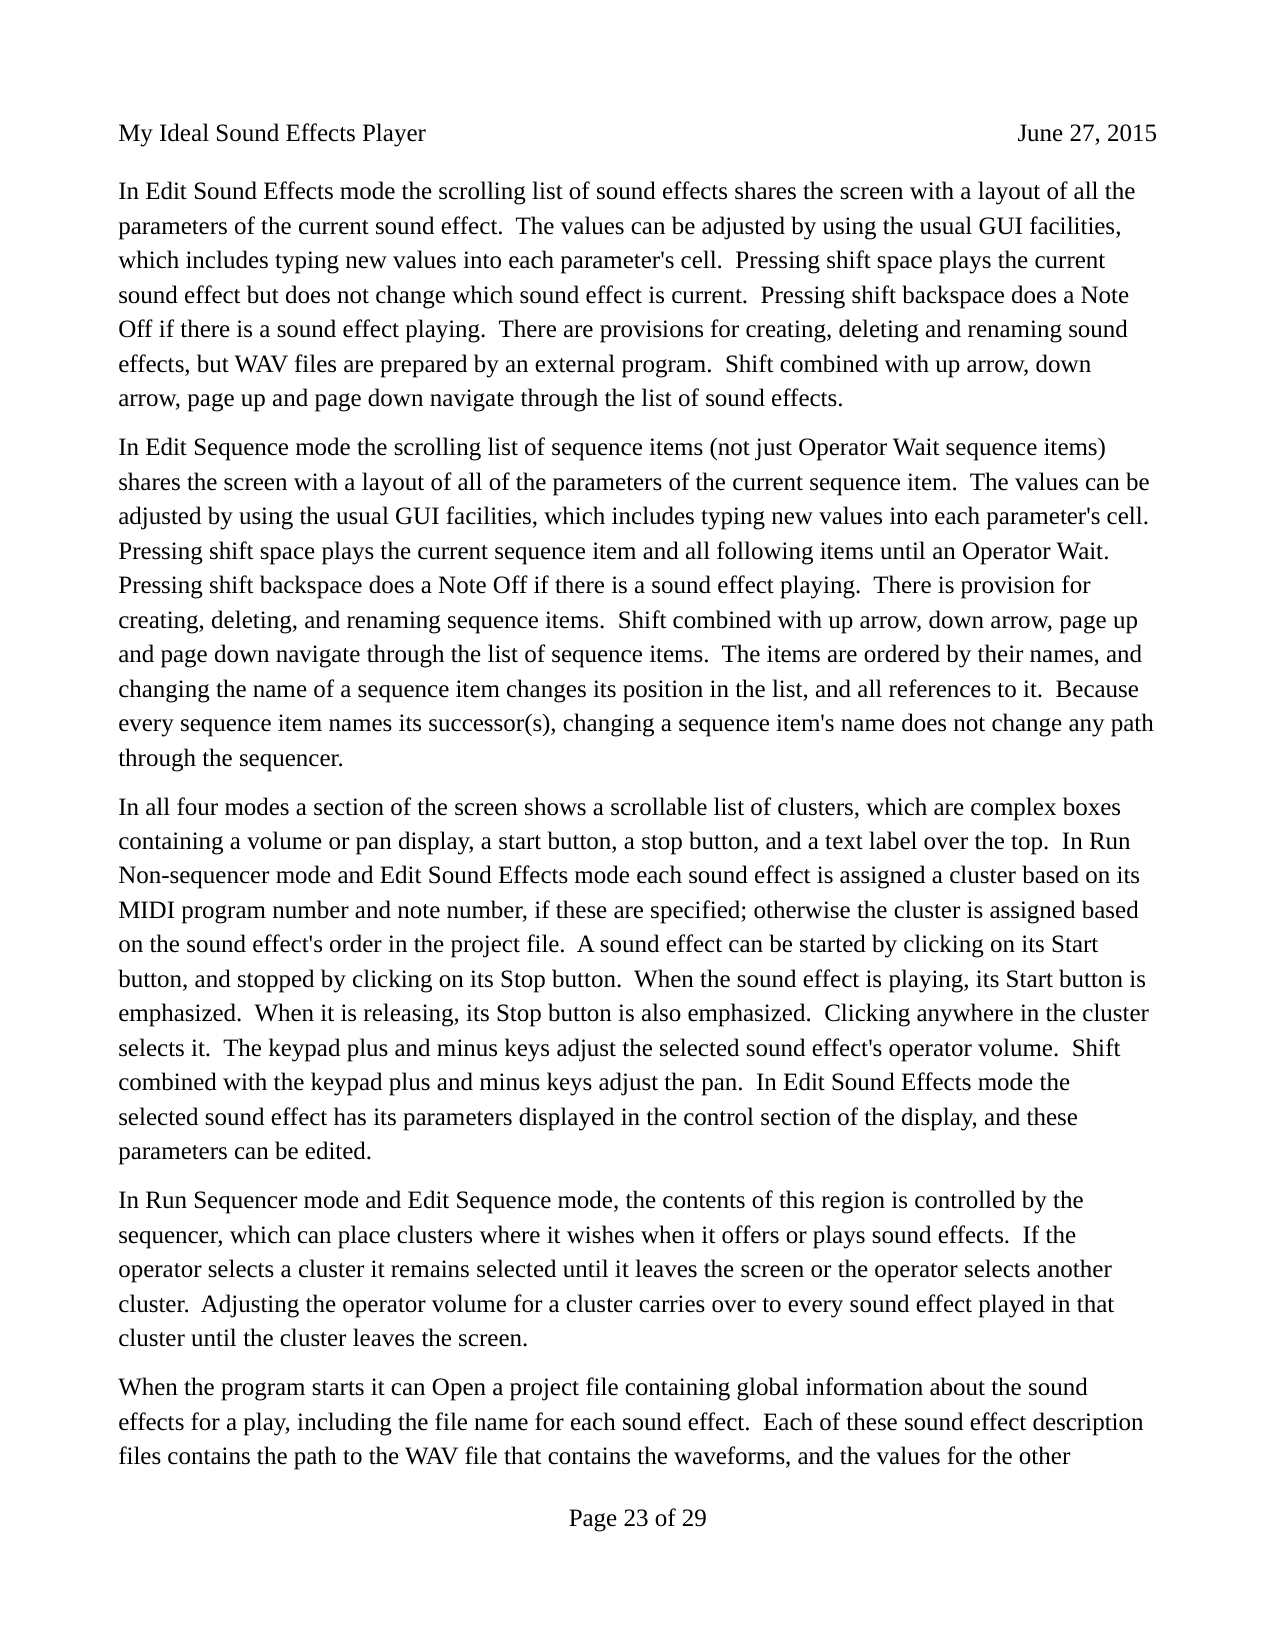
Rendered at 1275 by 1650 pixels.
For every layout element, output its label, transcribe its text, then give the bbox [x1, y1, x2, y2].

text When the program starts it can Open a project file containing global information about the sound effects for a play, including the file name for each sound effect. Each of these sound effect description files contains the path to the WAV file that contains the waveforms, and the values for the other [118, 1372, 1157, 1470]
text In all four modes a section of the screen shows a scrollable list of clusters, which are complex boxes containing a volume or pan display, a start button, a stop button, and a text label over the top. In Run Non-sequencer mode and Edit Sound Effects mode each sound effect is assigned a cluster based on its MIDI program number and note number, if these are specified; otherwise the cluster is assigned based on the sound effect's order in the project file. A sound effect can be started by clicking on its Start button, and stopped by clicking on its Stop button. When the sound effect is playing, its Start button is emphasized. When it is releasing, its Stop button is also emphasized. Clicking anywhere in the cluster selects it. The keypad plus and minus keys adjust the selected sound effect's operator volume. Shift combined with the keypad plus and minus keys adjust the pan. In Edit Sound Effects mode the selected sound effect has its parameters displayed in the control section of the display, and these parameters can be edited. [118, 792, 1157, 1165]
text In Edit Sequence mode the scrolling list of sequence items (not just Operator Wait sequence items) shares the screen with a layout of all of the parameters of the current sequence item. The values can be adjusted by using the usual GUI facilities, which includes typing new values into each parameter's cell. Pressing shift space plays the current sequence item and all following items until an Operator Wait. Pressing shift backspace does a Note Off if there is a sound effect playing. There is provision for creating, deleting, and renaming sequence items. Shift combined with up arrow, down arrow, page up and page down navigate through the list of sequence items. The items are ordered by their names, and changing the name of a sequence item changes its position in the list, and all references to it. Because every sequence item names its successor(s), changing a sequence item's name does not change any path through the sequencer. [118, 432, 1157, 771]
text In Edit Sound Effects mode the scrolling list of sound effects shares the screen with a layout of all the parameters of the current sound effect. The values can be adjusted by using the usual GUI facilities, which includes typing new values into each parameter's cell. Pressing shift space plays the current sound effect but does not change which sound effect is current. Pressing shift backspace does a Note Off if there is a sound effect playing. There are provisions for creating, deleting and renaming sound effects, but WAV files are prepared by an external program. Shift combined with up arrow, down arrow, page up and page down navigate through the list of sound effects. [118, 176, 1157, 412]
text In Run Sequencer mode and Edit Sequence mode, the contents of this region is controlled by the sequencer, which can place clusters where it wishes when it offers or plays sound effects. If the operator selects a cluster it remains selected until it leaves the screen or the operator selects another cluster. Adjusting the operator volume for a cluster carries over to every sound effect played in that cluster until the cluster leaves the screen. [118, 1186, 1157, 1352]
